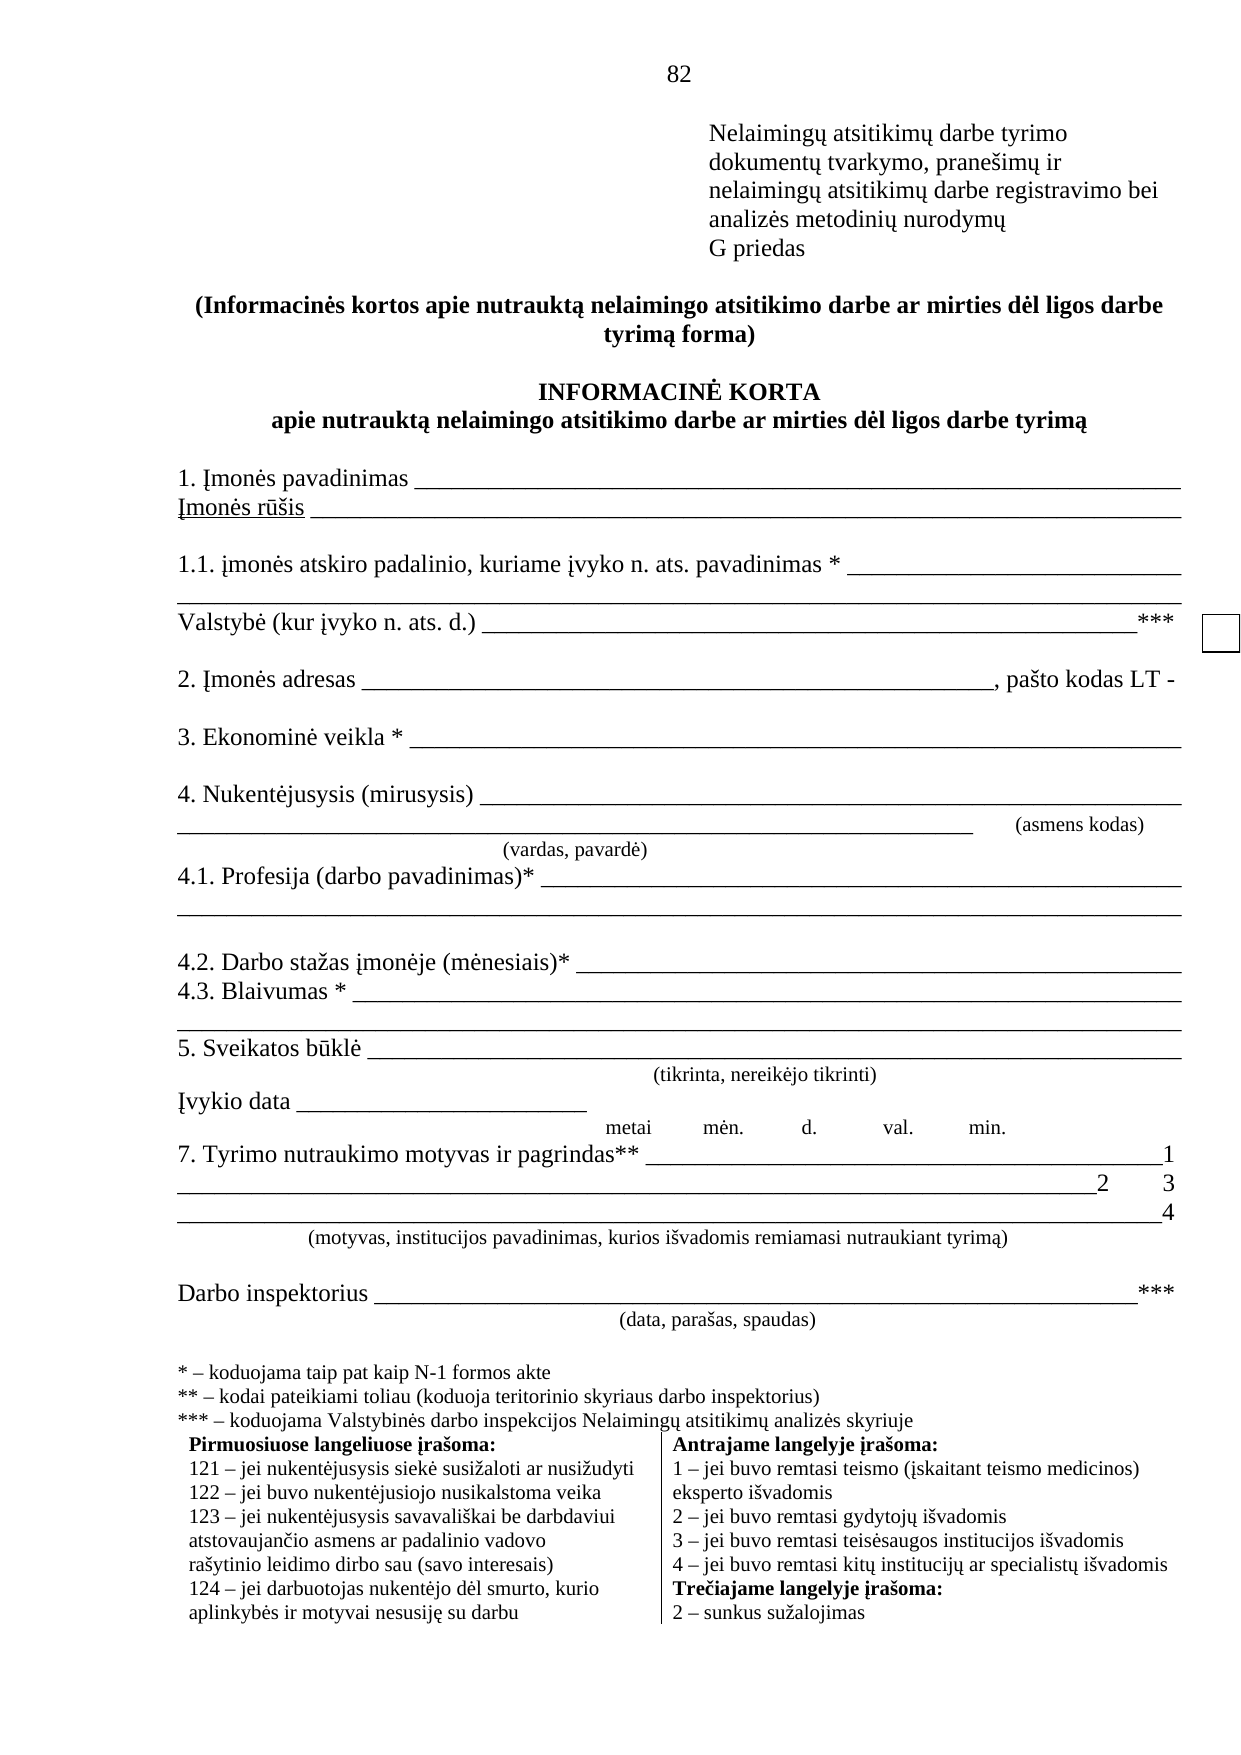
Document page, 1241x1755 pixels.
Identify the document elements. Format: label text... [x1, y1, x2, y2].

text INFORMACINĖ KORTA [177, 377, 1181, 406]
text (tikrinta, nereikėjo tikrinti) [177, 1062, 1181, 1086]
text 4.3. Blaivumas * ⁪ [177, 976, 1181, 1005]
text * – koduojama taip pat kaip N-1 formos akte [177, 1360, 1181, 1384]
text 1.1. įmonės atskiro padalinio, kuriame įvyko n. ats. pavadinimas * [177, 549, 1181, 578]
table_header Pirmuosiuose langeliuose įrašoma: 121 – jei nukentėjusysis siekė susižaloti ar nusižudyti 122 – jei buvo nukentėjusiojo nusikalstoma veika 123 – jei nukentėjusysis savavališkai be darbdaviui atstovaujančio asmens ar padalinio vadovo rašytinio leidimo dirbo sau (savo interesais) 124 – jei darbuotojas nukentėjo dėl smurto, kurio aplinkybės ir motyvai nesusiję su darbu [177, 1432, 661, 1624]
text (vardas, pavardė) [177, 837, 1181, 861]
text ⁪⁪⁪⁪⁪⁪⁪⁪⁪ [177, 578, 1181, 603]
text analizės metodinių nurodymų [177, 204, 1181, 233]
text 2 ⁪ 3 ⁪ [177, 1168, 1181, 1197]
text 5. Sveikatos būklė ⁪ [177, 1033, 1181, 1062]
text dokumentų tvarkymo, pranešimų ir [177, 147, 1181, 176]
text 3. Ekonominė veikla * ⁪⁪⁪ [177, 722, 1181, 751]
text Nelaimingų atsitikimų darbe tyrimo [709, 118, 1181, 147]
text Įvykio data ⁪⁪⁪⁪ ⁪⁪ ⁪⁪ ⁪⁪ ⁪⁪ [177, 1086, 1181, 1115]
text metai mėn. d. val. min. [177, 1115, 1181, 1139]
text (data, parašas, spaudas) [177, 1307, 1181, 1331]
text 1. Įmonės pavadinimas ⁪⁪⁪⁪⁪⁪⁪⁪⁪ [177, 463, 1181, 492]
text Valstybė (kur įvyko n. ats. d.) *** ⁪ [177, 607, 1181, 636]
text 4.2. Darbo stažas įmonėje (mėnesiais)* ⁪⁪ [177, 947, 1181, 976]
text G priedas [177, 233, 1181, 262]
text (Informacinės kortos apie nutrauktą nelaimingo atsitikimo darbe ar mirties dėl ligos darbe tyrimą forma) [177, 291, 1181, 348]
text Įmonės rūšis ⁪ [177, 492, 1181, 521]
table_header Antrajame langelyje įrašoma: 1 – jei buvo remtasi teismo (įskaitant teismo medicinos) eksperto išvadomis 2 – jei buvo remtasi gydytojų išvadomis 3 – jei buvo remtasi teisėsaugos institucijos išvadomis 4 – jei buvo remtasi kitų institucijų ar specialistų išvadomis Trečiajame langelyje įrašoma: 2 – sunkus sužalojimas [662, 1432, 1181, 1624]
text 4 ⁪ [177, 1197, 1181, 1225]
text apie nutrauktą nelaimingo atsitikimo darbe ar mirties dėl ligos darbe tyrimą [177, 406, 1181, 434]
text 4.1. Profesija (darbo pavadinimas)* ⁪⁪⁪ [177, 861, 1181, 890]
text 2. Įmonės adresas , pašto kodas LT - ⁪⁪⁪⁪⁪ [177, 664, 1181, 693]
text nelaimingų atsitikimų darbe registravimo bei [177, 176, 1181, 204]
text ** – kodai pateikiami toliau (koduoja teritorinio skyriaus darbo inspektorius) [177, 1384, 1181, 1408]
text 7. Tyrimo nutraukimo motyvas ir pagrindas** 1 ⁪⁪⁪ [177, 1139, 1181, 1168]
text 4. Nukentėjusysis (mirusysis) ⁪⁪⁪⁪⁪⁪⁪⁪⁪⁪⁪ [177, 779, 1181, 808]
text Darbo inspektorius *** ⁪⁪⁪⁪ [177, 1278, 1181, 1307]
text *** – koduojama Valstybinės darbo inspekcijos Nelaimingų atsitikimų analizės skyriuje [177, 1408, 1181, 1432]
text (motyvas, institucijos pavadinimas, kurios išvadomis remiamasi nutraukiant tyrimą) [177, 1225, 1181, 1249]
text (asmens kodas) [177, 808, 1181, 837]
